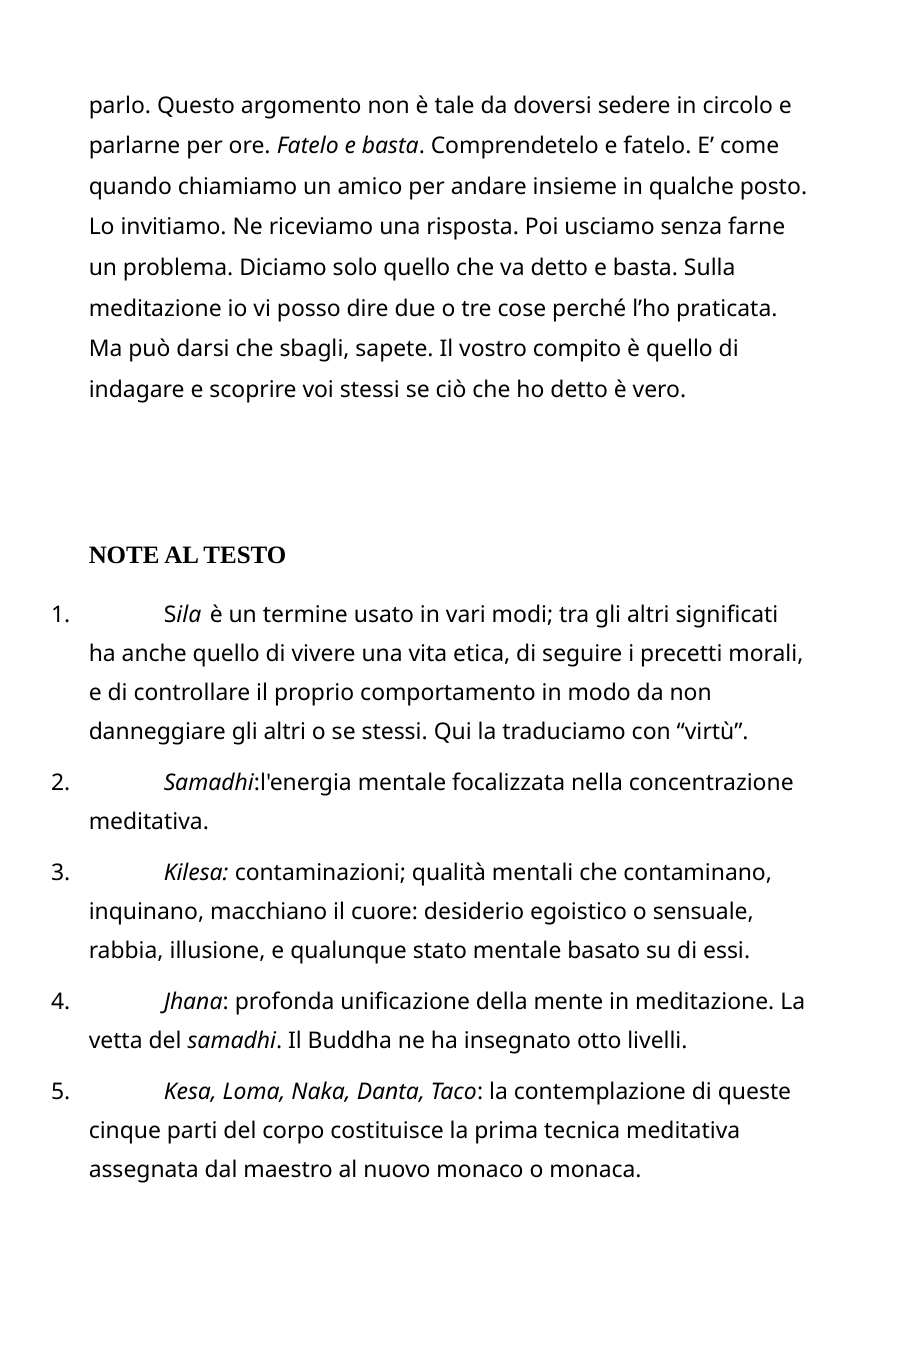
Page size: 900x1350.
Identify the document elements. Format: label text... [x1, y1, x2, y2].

list Kilesa: contaminazioni; qualità mentali che contaminano, inquinano, macchiano il cuore: desiderio egoistico o sensuale, rabbia, illusione, e qualunque stato mentale basato su di essi. [51, 856, 811, 965]
list Kesa, Loma, Naka, Danta, Taco: la contemplazione di queste cinque parti del corpo costituisce la prima tecnica meditativa assegnata dal maestro al nuovo monaco o monaca. [51, 1074, 811, 1184]
text parlo. Questo argomento non è tale da doversi sedere in circolo e parlarne per ore. Fatelo e basta. Comprendetelo e fatelo. E’ come quando chiamiamo un amico per andare insieme in qualche posto. Lo invitiamo. Ne riceviamo una risposta. Poi usciamo senza farne un problema. Diciamo solo quello che va detto e basta. Sulla meditazione io vi posso dire due o tre cose perché l’ho praticata. Ma può darsi che sbagli, sapete. Il vostro compito è quello di indagare e scoprire voi stessi se ciò che ho detto è vero. [88, 88, 811, 404]
list Jhana: profonda unificazione della mente in meditazione. La vetta del samadhi. Il Buddha ne ha insegnato otto livelli. [51, 985, 811, 1055]
text NOTE AL TESTO [88, 540, 811, 569]
list Samadhi:l'energia mentale focalizzata nella concentrazione meditativa. [51, 766, 811, 836]
list Sila è un termine usato in vari modi; tra gli altri significati ha anche quello di vivere una vita etica, di seguire i precetti morali, e di controllare il proprio comportamento in modo da non danneggiare gli altri o se stessi. Qui la traduciamo con “virtù”. [51, 598, 811, 746]
